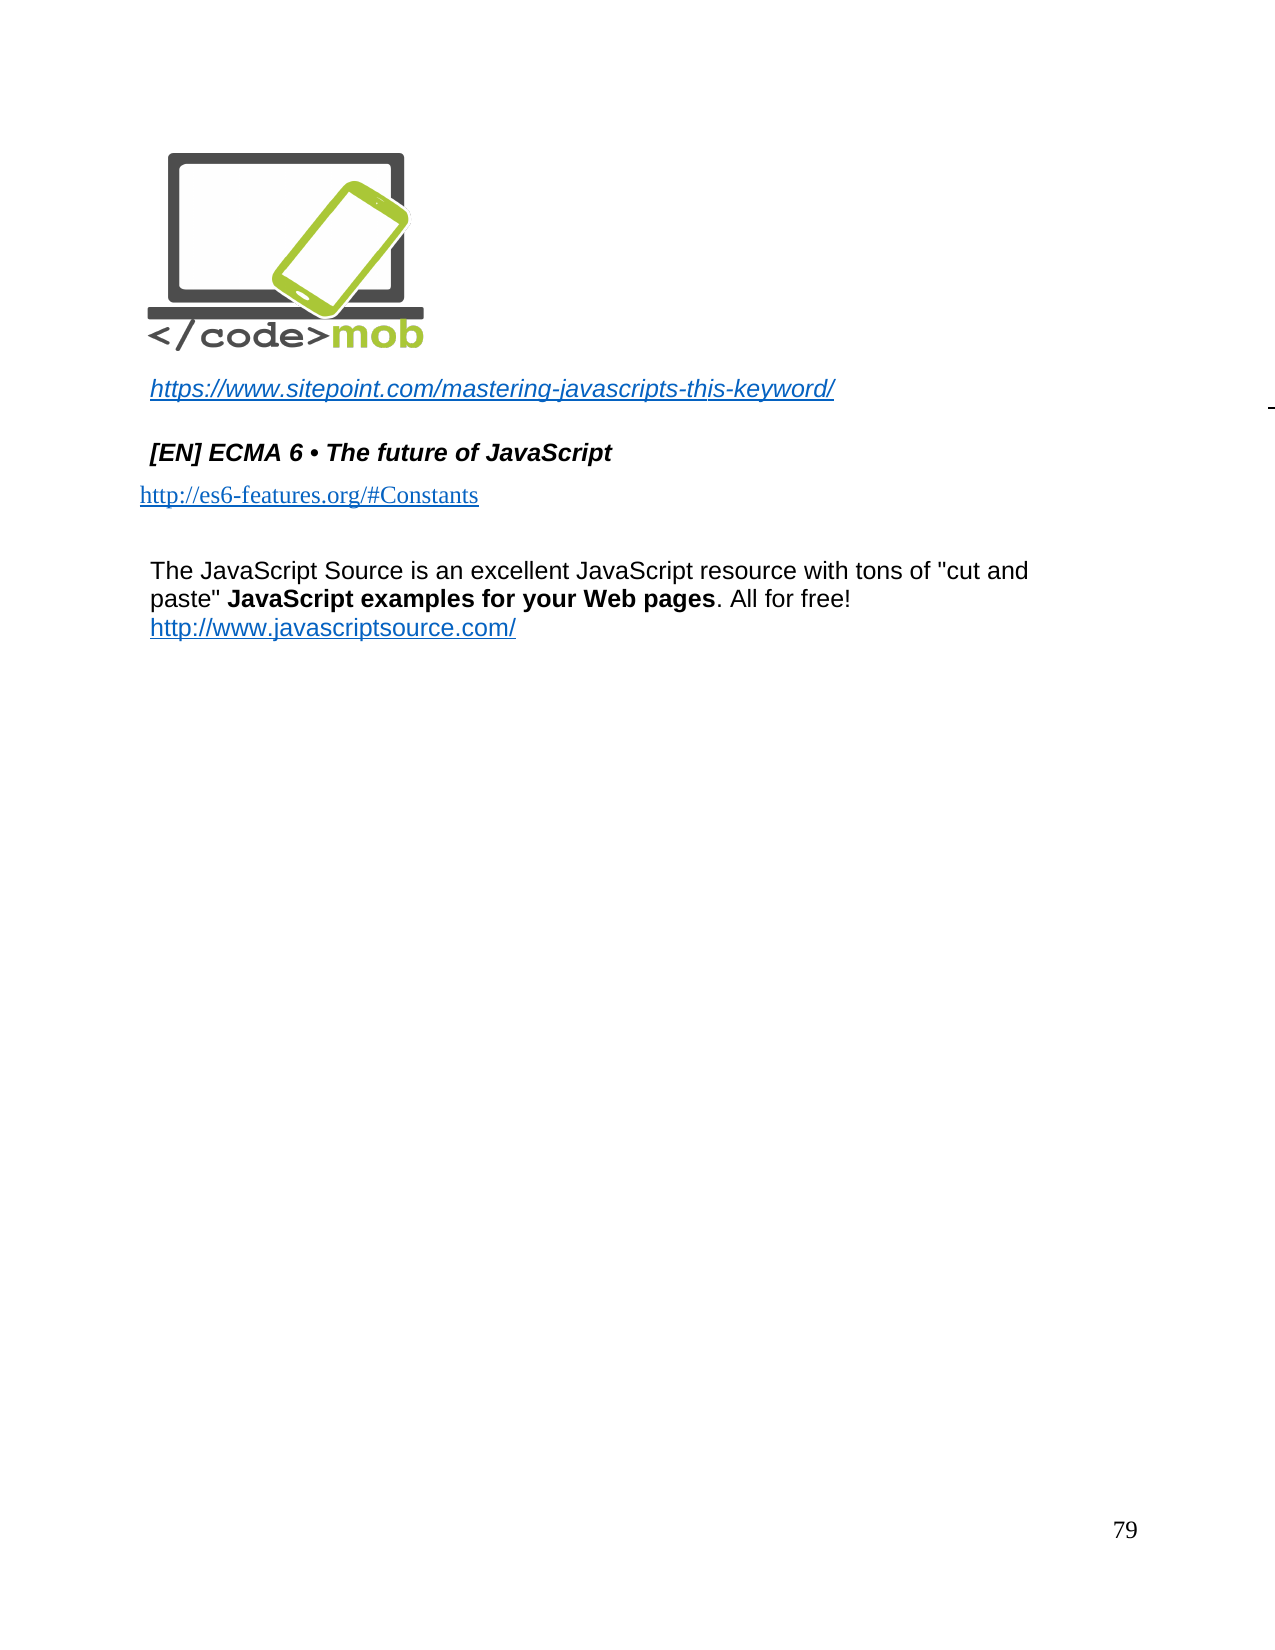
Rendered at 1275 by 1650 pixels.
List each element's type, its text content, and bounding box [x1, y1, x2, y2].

text https://www.sitepoint.com/mastering-javascripts-this-keyword/ [150, 374, 1137, 403]
subtitle [EN] ECMA 6 • The future of JavaScript [150, 438, 1137, 467]
picture [147, 153, 424, 351]
text http://es6-features.org/#Constants [139, 480, 1137, 509]
text The JavaScript Source is an excellent JavaScript resource with tons of "cut and paste" JavaScript examples for your Web pages. All for free! http://www.javascriptsource.com/ [150, 556, 1104, 642]
